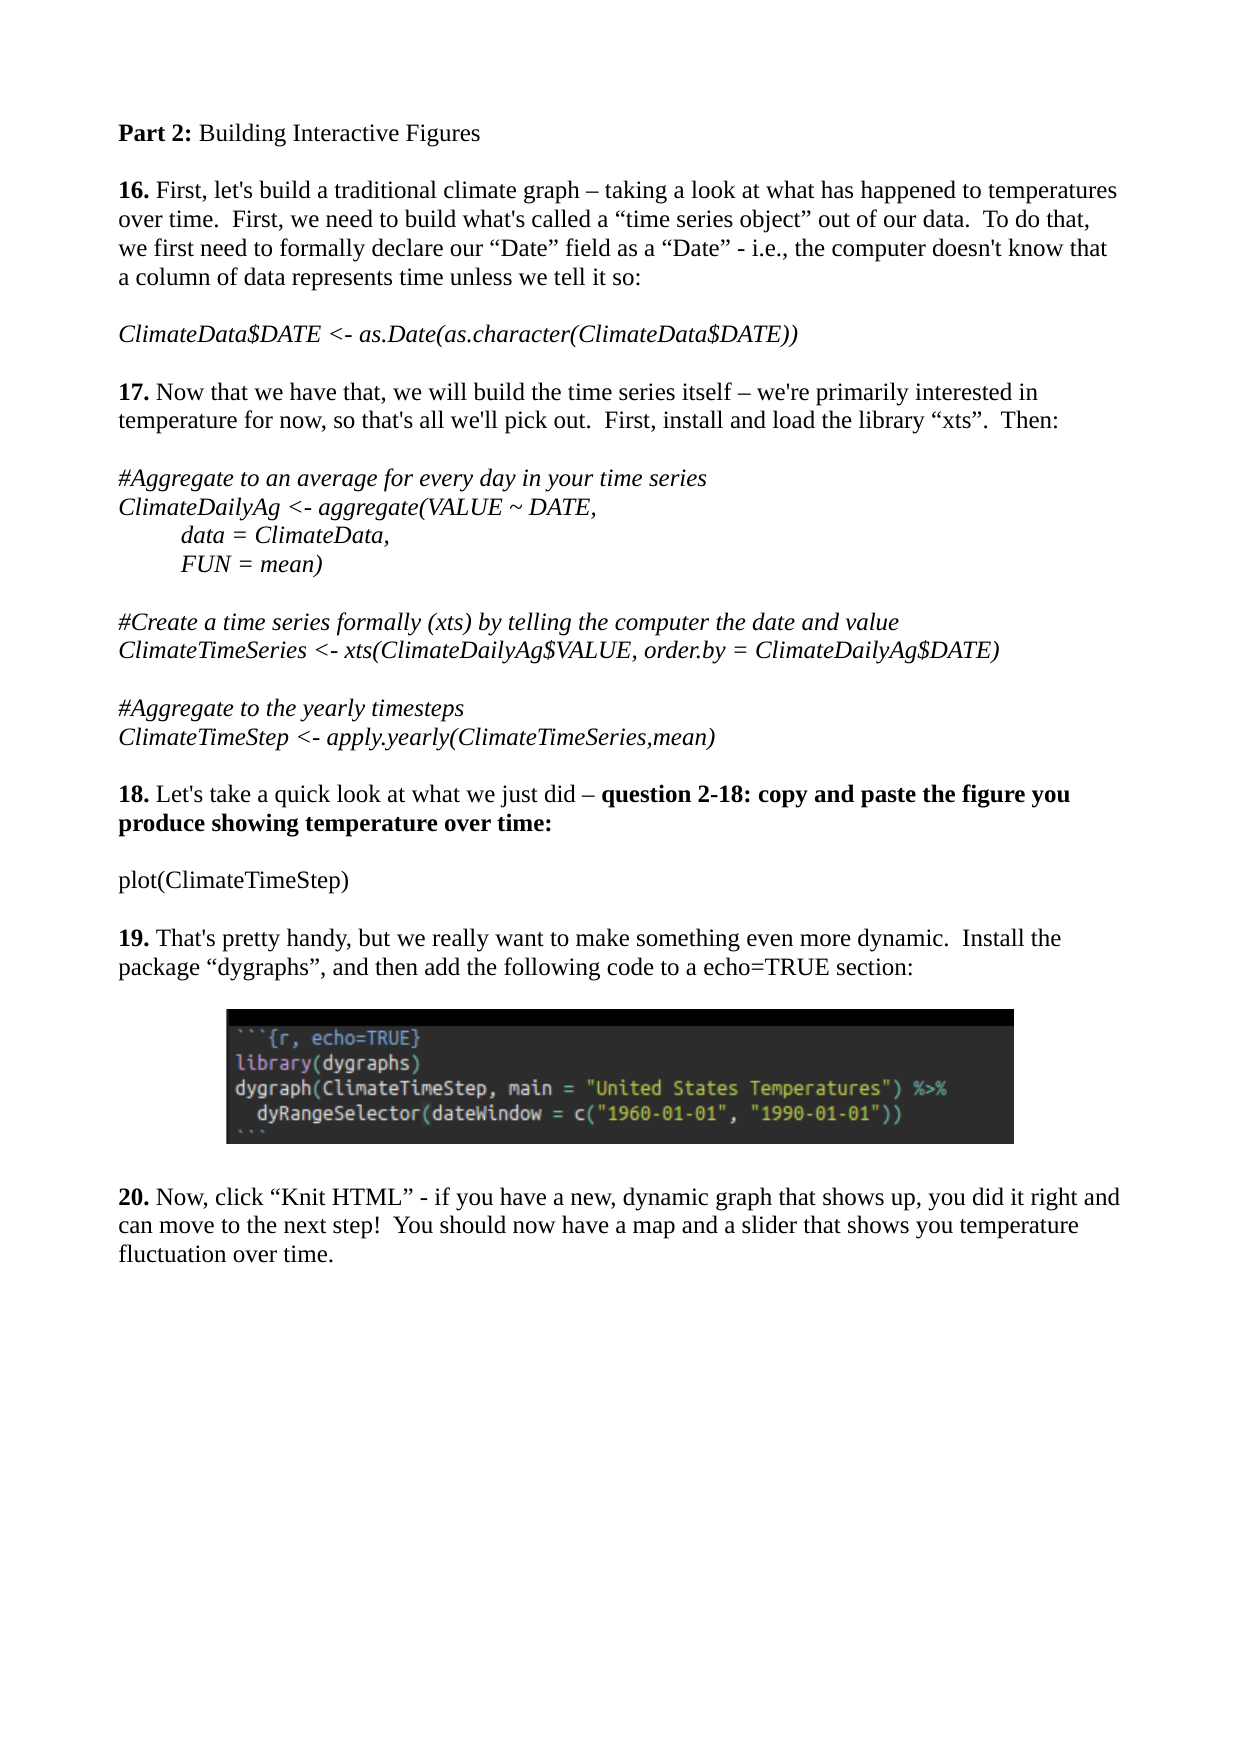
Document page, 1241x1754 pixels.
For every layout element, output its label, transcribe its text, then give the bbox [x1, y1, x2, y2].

text 18. Let's take a quick look at what we just did – question 2-18: copy and paste the figure you produce showing temperature over time: [118, 779, 1122, 837]
text FUN = mean) [118, 549, 1122, 578]
text plot(ClimateTimeStep) [118, 866, 1122, 894]
text #Create a time series formally (xts) by telling the computer the date and value [118, 607, 1122, 636]
text data = ClimateData, [118, 521, 1122, 549]
text Part 2: Building Interactive Figures [118, 118, 1122, 147]
text ClimateDailyAg <- aggregate(VALUE ~ DATE, [118, 492, 1122, 521]
text 20. Now, click “Knit HTML” - if you have a new, dynamic graph that shows up, you did it right and can move to the next step! You should now have a map and a slider that shows you temperature fluctuation over time. [118, 1182, 1122, 1268]
text ClimateData$DATE <- as.Date(as.character(ClimateData$DATE)) [118, 319, 1122, 348]
text #Aggregate to the yearly timesteps [118, 693, 1122, 722]
text 19. That's pretty handy, but we really want to make something even more dynamic. Install the package “dygraphs”, and then add the following code to a echo=TRUE section: [118, 923, 1122, 981]
text 16. First, let's build a traditional climate graph – taking a look at what has happened to temperatures over time. First, we need to build what's called a “time series object” out of our data. To do that, we first need to formally declare our “Date” field as a “Date” - i.e., the computer doesn't know that a column of data represents time unless we tell it so: [118, 176, 1122, 291]
picture [226, 1009, 1014, 1144]
text 17. Now that we have that, we will build the time series itself – we're primarily interested in temperature for now, so that's all we'll pick out. First, install and load the library “xts”. Then: [118, 377, 1122, 434]
text ClimateTimeSeries <- xts(ClimateDailyAg$VALUE, order.by = ClimateDailyAg$DATE) [118, 636, 1122, 664]
text #Aggregate to an average for every day in your time series [118, 463, 1122, 492]
text ClimateTimeStep <- apply.yearly(ClimateTimeSeries,mean) [118, 722, 1122, 751]
